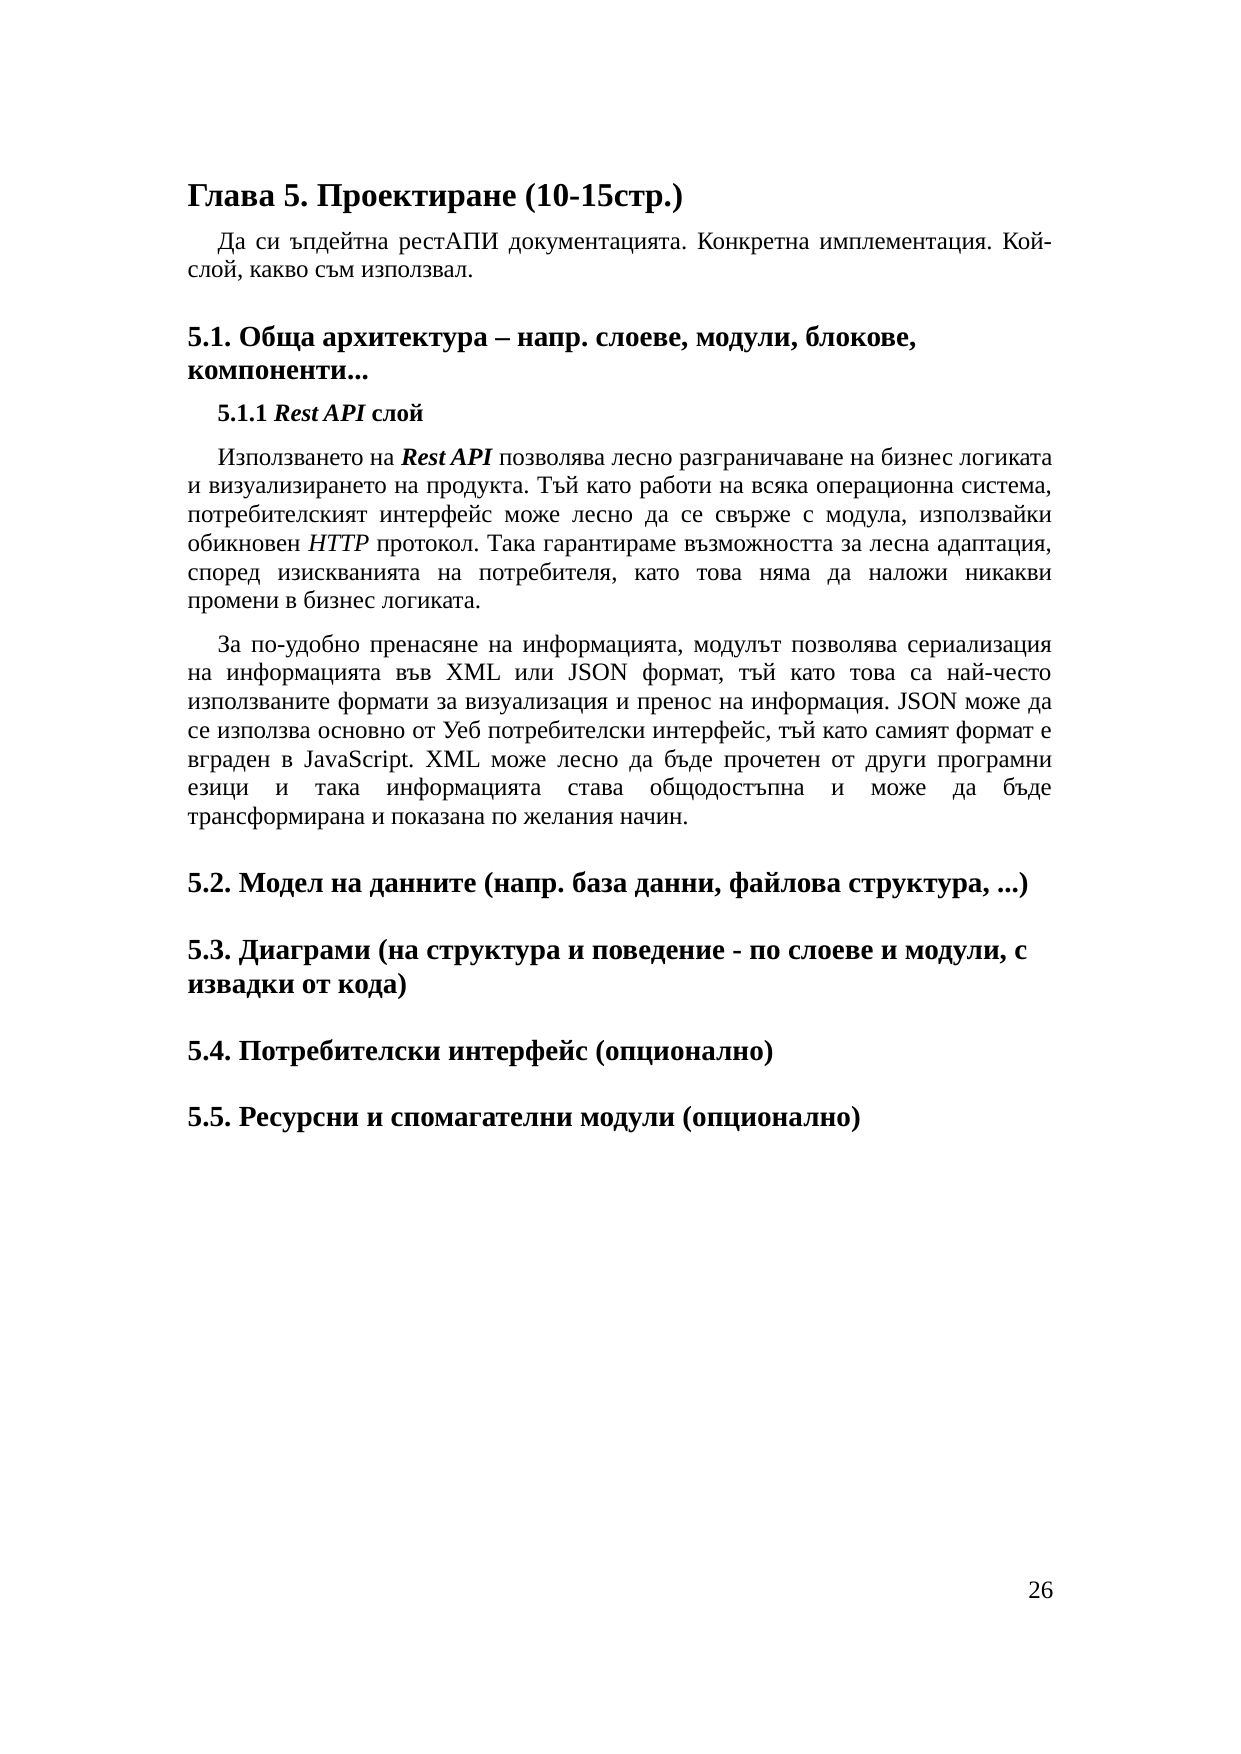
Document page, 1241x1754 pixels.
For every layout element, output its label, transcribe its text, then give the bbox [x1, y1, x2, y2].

subtitle 5.5. Ресурсни и спомагателни модули (опционално) [187, 1099, 1053, 1133]
subtitle 5.3. Диаграми (на структура и поведение - по слоеве и модули, с извадки от кода) [187, 932, 1053, 999]
text Използването на Rest API позволява лесно разграничаване на бизнес логиката и визуализирането на продукта. Тъй като работи на всяка операционна система, потребителският интерфейс може лесно да се свърже с модула, използвайки обикновен HTTP протокол. Така гарантираме възможността за лесна адаптация, според изискванията на потребителя, като това няма да наложи никакви промени в бизнес логиката. [187, 442, 1053, 614]
subtitle Глава 5. Проектиране (10-15стр.) [187, 175, 1053, 213]
text Да си ъпдейтна рестАПИ документацията. Конкретна имплементация. Кой-слой, какво съм използвал. [187, 226, 1053, 283]
text 5.1.1 Rest API слой [187, 398, 1053, 427]
subtitle 5.2. Модел на данните (напр. база данни, файлова структура, ...) [187, 865, 1053, 899]
subtitle 5.4. Потребителски интерфейс (опционално) [187, 1033, 1053, 1066]
subtitle 5.1. Обща архитектура – напр. слоеве, модули, блокове, компоненти... [187, 319, 1053, 386]
text За по-удобно пренасяне на информацията, модулът позволява сериализация на информацията във XML или JSON формат, тъй като това са най-често използваните формати за визуализация и пренос на информация. JSON може да се използва основно от Уеб потребителски интерфейс, тъй като самият формат е вграден в JavaScript. XML може лесно да бъде прочетен от други програмни езици и така информацията става общодостъпна и може да бъде трансформирана и показана по желания начин. [187, 629, 1053, 830]
